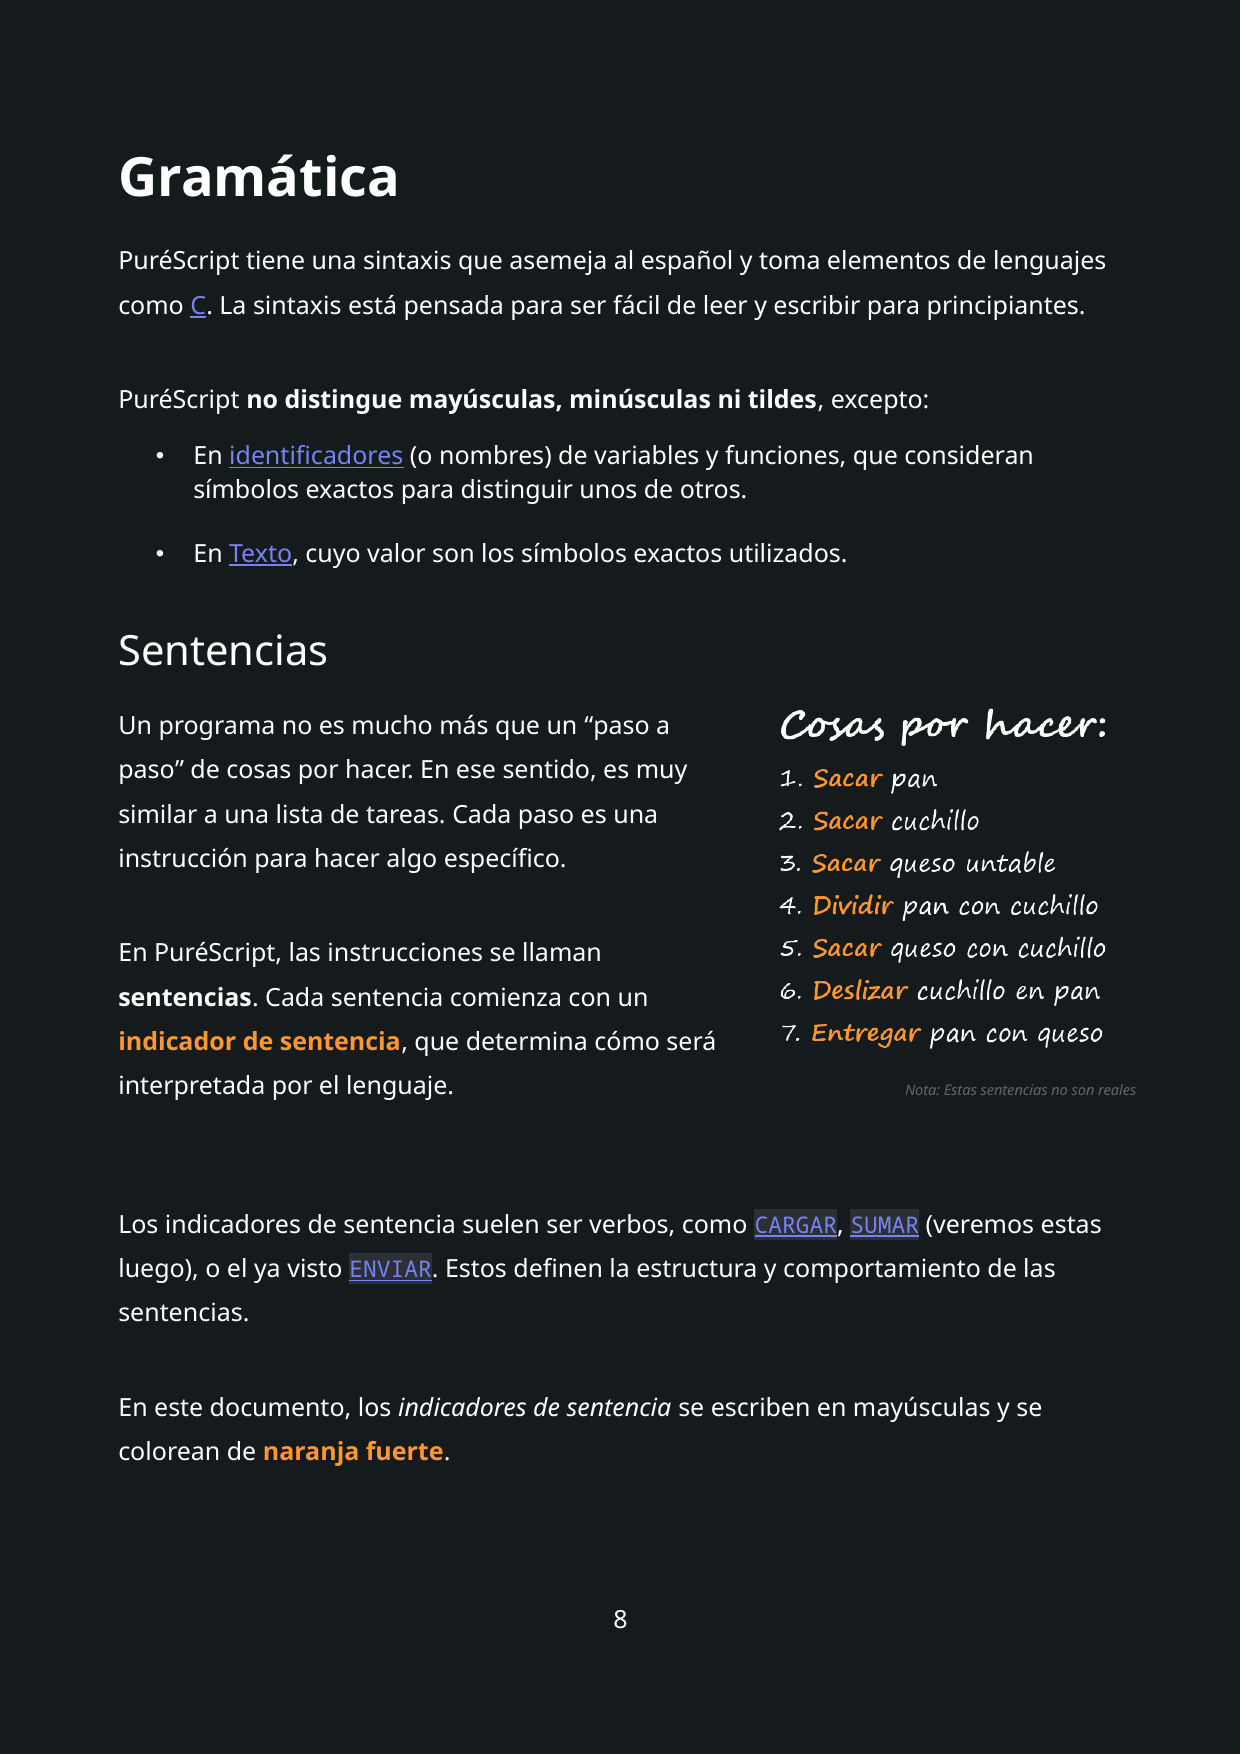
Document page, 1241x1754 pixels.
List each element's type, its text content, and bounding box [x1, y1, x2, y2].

text Nota: Estas sentencias no son reales [750, 1068, 1136, 1114]
picture [749, 681, 1137, 1068]
text Un programa no es mucho más que un “paso a paso” de cosas por hacer. En ese sentido, es muy similar a una lista de tareas. Cada paso es una instrucción para hacer algo específico. [118, 708, 749, 874]
text Los indicadores de sentencia suelen ser verbos, como CARGAR, SUMAR (veremos estas luego), o el ya visto ENVIAR. Estos definen la estructura y comportamiento de las sentencias. [118, 1207, 1122, 1329]
text PuréScript no distingue mayúsculas, minúsculas ni tildes, excepto: [118, 382, 1122, 416]
text En este documento, los indicadores de sentencia se escriben en mayúsculas y se colorean de naranja fuerte. [118, 1389, 1122, 1468]
list En Texto, cuyo valor son los símbolos exactos utilizados. [156, 535, 1122, 569]
subtitle Gramática [118, 139, 1122, 213]
list En identificadores (o nombres) de variables y funciones, que consideran símbolos exactos para distinguir unos de otros. [156, 438, 1122, 506]
subtitle Sentencias [118, 621, 1122, 677]
text PuréScript tiene una sintaxis que asemeja al español y toma elementos de lenguajes como C. La sintaxis está pensada para ser fácil de leer y escribir para principiantes. [118, 243, 1122, 321]
text En PuréScript, las instrucciones se llaman sentencias. Cada sentencia comienza con un indicador de sentencia, que determina cómo será interpretada por el lenguaje. [118, 935, 1122, 1146]
